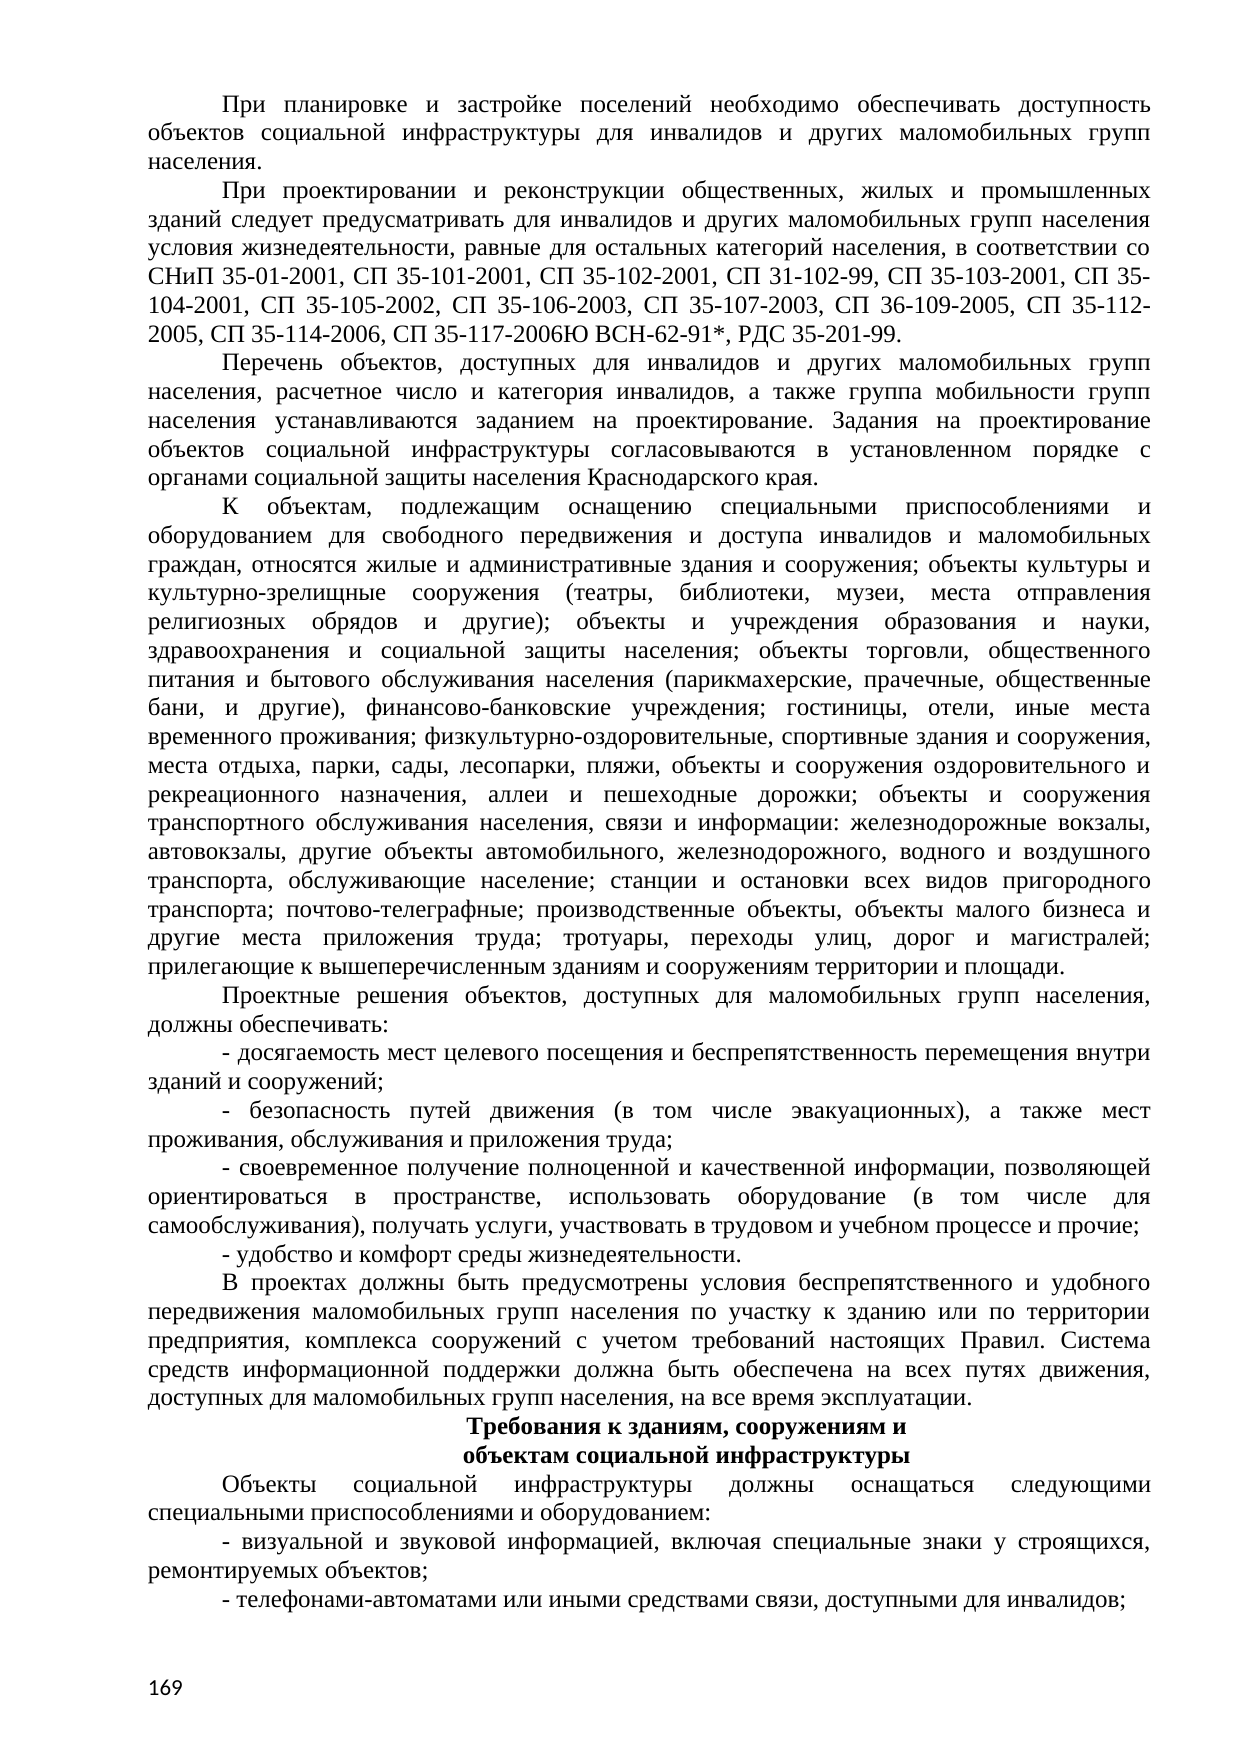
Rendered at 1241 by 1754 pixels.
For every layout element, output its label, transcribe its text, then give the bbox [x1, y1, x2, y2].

text - безопасность путей движения (в том числе эвакуационных), а также мест проживания, обслуживания и приложения труда; [148, 1095, 1152, 1152]
text Объекты социальной инфраструктуры должны оснащаться следующими специальными приспособлениями и оборудованием: [148, 1469, 1152, 1526]
text При планировке и застройке поселений необходимо обеспечивать доступность объектов социальной инфраструктуры для инвалидов и других маломобильных групп населения. [148, 89, 1152, 175]
text - телефонами-автоматами или иными средствами связи, доступными для инвалидов; [148, 1584, 1152, 1612]
text - своевременное получение полноценной и качественной информации, позволяющей ориентироваться в пространстве, использовать оборудование (в том числе для самообслуживания), получать услуги, участвовать в трудовом и учебном процессе и прочие; [148, 1152, 1152, 1239]
text - досягаемость мест целевого посещения и беспрепятственность перемещения внутри зданий и сооружений; [148, 1037, 1152, 1095]
text Перечень объектов, доступных для инвалидов и других маломобильных групп населения, расчетное число и категория инвалидов, а также группа мобильности групп населения устанавливаются заданием на проектирование. Задания на проектирование объектов социальной инфраструктуры согласовываются в установленном порядке с органами социальной защиты населения Краснодарского края. [148, 347, 1152, 491]
text В проектах должны быть предусмотрены условия беспрепятственного и удобного передвижения маломобильных групп населения по участку к зданию или по территории предприятия, комплекса сооружений с учетом требований настоящих Правил. Система средств информационной поддержки должна быть обеспечена на всех путях движения, доступных для маломобильных групп населения, на все время эксплуатации. [148, 1267, 1152, 1411]
text объектам социальной инфраструктуры [148, 1440, 1152, 1469]
text Требования к зданиям, сооружениям и [148, 1411, 1152, 1440]
text - удобство и комфорт среды жизнедеятельности. [148, 1239, 1152, 1267]
text При проектировании и реконструкции общественных, жилых и промышленных зданий следует предусматривать для инвалидов и других маломобильных групп населения условия жизнедеятельности, равные для остальных категорий населения, в соответствии со СНиП 35-01-2001, СП 35-101-2001, СП 35-102-2001, СП 31-102-99, СП 35-103-2001, СП 35-104-2001, СП 35-105-2002, СП 35-106-2003, СП 35-107-2003, СП 36-109-2005, СП 35-112-2005, СП 35-114-2006, СП 35-117-2006Ю ВСН-62-91*, РДС 35-201-99. [148, 175, 1152, 347]
text - визуальной и звуковой информацией, включая специальные знаки у строящихся, ремонтируемых объектов; [148, 1526, 1152, 1584]
text Проектные решения объектов, доступных для маломобильных групп населения, должны обеспечивать: [148, 980, 1152, 1037]
text К объектам, подлежащим оснащению специальными приспособлениями и оборудованием для свободного передвижения и доступа инвалидов и маломобильных граждан, относятся жилые и административные здания и сооружения; объекты культуры и культурно-зрелищные сооружения (театры, библиотеки, музеи, места отправления религиозных обрядов и другие); объекты и учреждения образования и науки, здравоохранения и социальной защиты населения; объекты торговли, общественного питания и бытового обслуживания населения (парикмахерские, прачечные, общественные бани, и другие), финансово-банковские учреждения; гостиницы, отели, иные места временного проживания; физкультурно-оздоровительные, спортивные здания и сооружения, места отдыха, парки, сады, лесопарки, пляжи, объекты и сооружения оздоровительного и рекреационного назначения, аллеи и пешеходные дорожки; объекты и сооружения транспортного обслуживания населения, связи и информации: железнодорожные вокзалы, автовокзалы, другие объекты автомобильного, железнодорожного, водного и воздушного транспорта, обслуживающие население; станции и остановки всех видов пригородного транспорта; почтово-телеграфные; производственные объекты, объекты малого бизнеса и другие места приложения труда; тротуары, переходы улиц, дорог и магистралей; прилегающие к вышеперечисленным зданиям и сооружениям территории и площади. [148, 491, 1152, 980]
